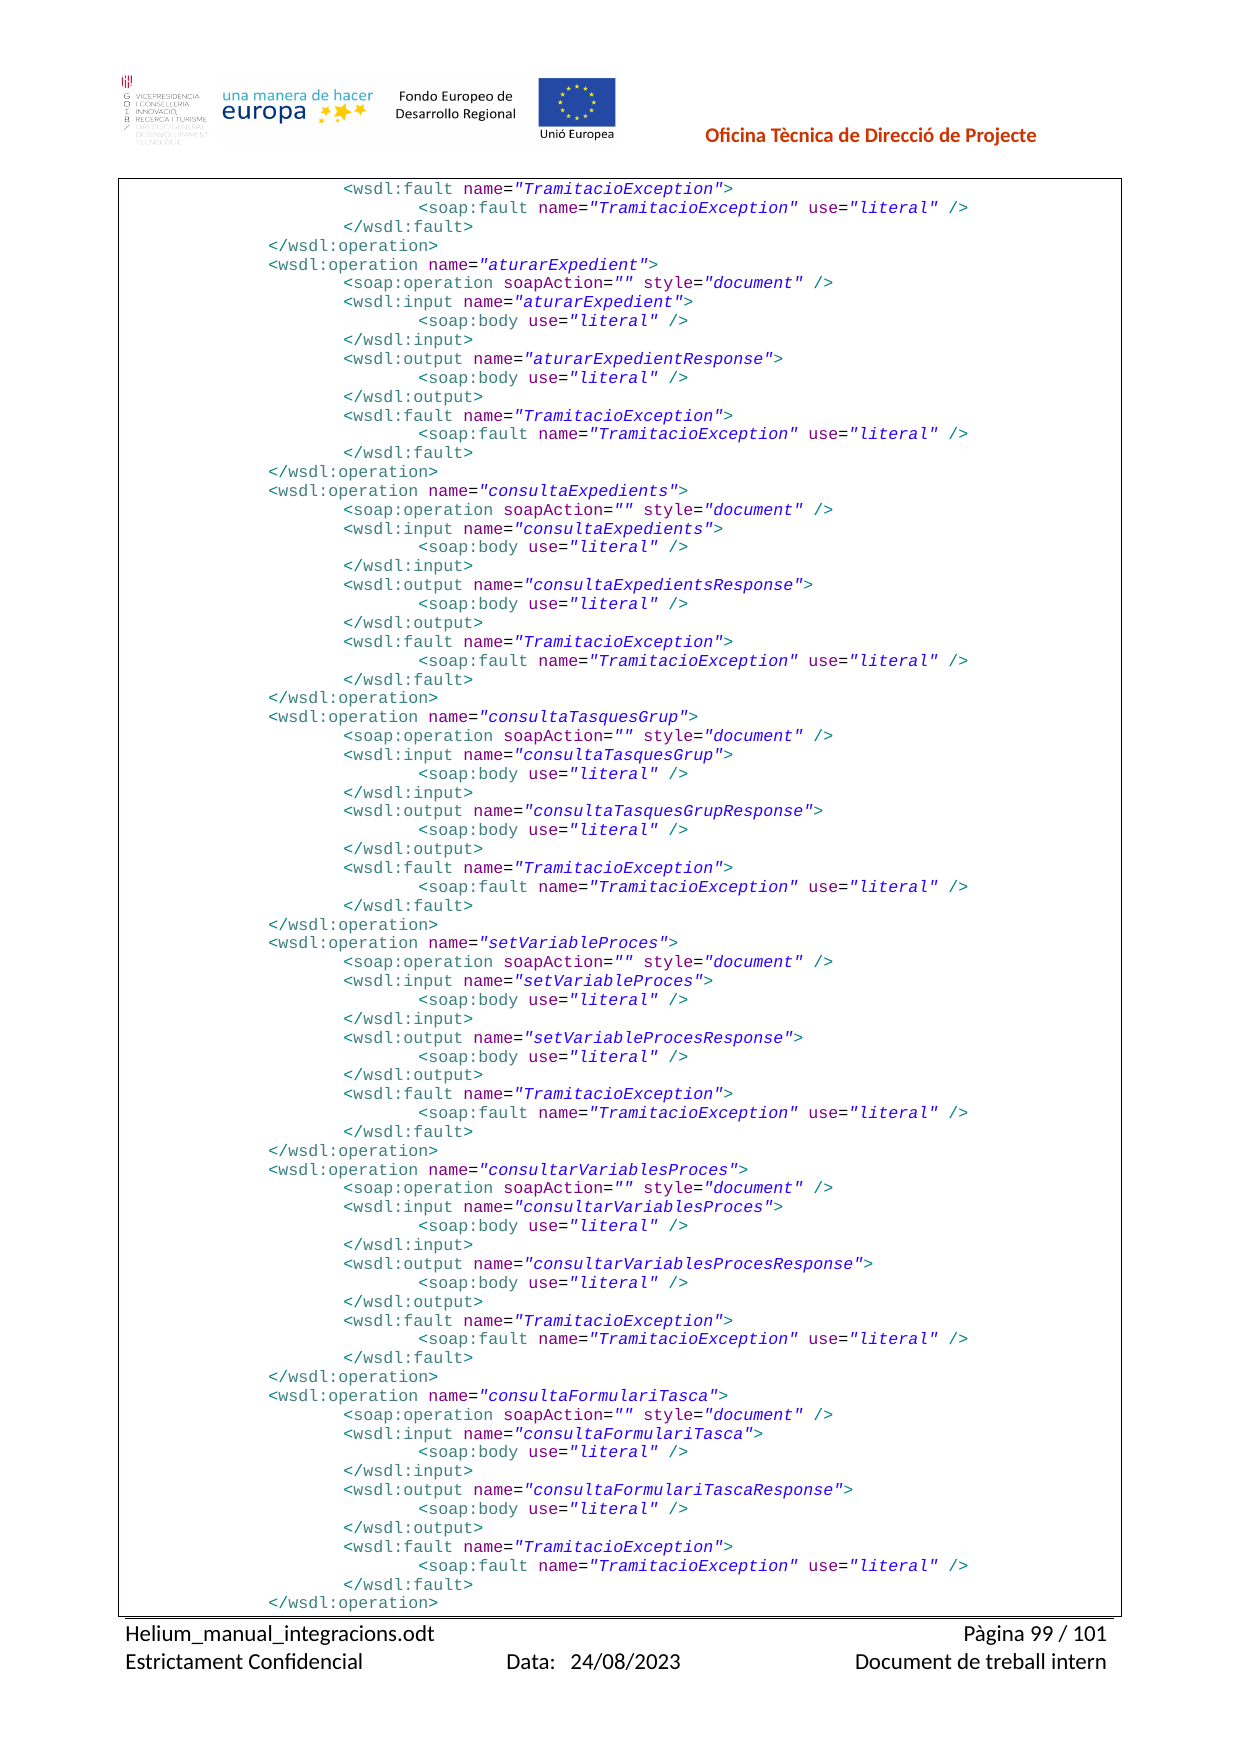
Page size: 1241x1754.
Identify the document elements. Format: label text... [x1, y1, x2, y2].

text <soap:fault name="TramitacioException" use="literal" /> [119, 197, 1121, 215]
text <soap:operation soapAction="" style="document" /> [119, 272, 1121, 291]
text <wsdl:input name="consultaExpedients"> [119, 517, 1121, 536]
text <soap:body use="literal" /> [119, 1215, 1121, 1233]
text </wsdl:operation> [119, 461, 1121, 479]
text </wsdl:operation> [119, 1139, 1121, 1158]
text <soap:fault name="TramitacioException" use="literal" /> [119, 875, 1121, 894]
text </wsdl:input> [119, 328, 1121, 347]
text <soap:body use="literal" /> [119, 762, 1121, 781]
text </wsdl:output> [119, 1064, 1121, 1083]
text </wsdl:output> [119, 1516, 1121, 1535]
text <wsdl:output name="consultaFormulariTascaResponse"> [119, 1479, 1121, 1497]
text <soap:body use="literal" /> [119, 819, 1121, 838]
text <wsdl:input name="consultarVariablesProces"> [119, 1196, 1121, 1215]
text <soap:body use="literal" /> [119, 366, 1121, 385]
text <wsdl:input name="consultaTasquesGrup"> [119, 743, 1121, 762]
text <soap:fault name="TramitacioException" use="literal" /> [119, 1554, 1121, 1573]
text <wsdl:operation name="consultaFormulariTasca"> [119, 1384, 1121, 1403]
text </wsdl:operation> [119, 687, 1121, 706]
text <soap:body use="literal" /> [119, 1271, 1121, 1290]
text <soap:fault name="TramitacioException" use="literal" /> [119, 423, 1121, 442]
text </wsdl:fault> [119, 668, 1121, 687]
text </wsdl:fault> [119, 1347, 1121, 1366]
text <wsdl:output name="consultarVariablesProcesResponse"> [119, 1252, 1121, 1271]
text </wsdl:fault> [119, 1120, 1121, 1139]
text <wsdl:operation name="consultaExpedients"> [119, 479, 1121, 498]
text <wsdl:operation name="consultarVariablesProces"> [119, 1158, 1121, 1177]
text <soap:body use="literal" /> [119, 592, 1121, 611]
text <soap:operation soapAction="" style="document" /> [119, 951, 1121, 969]
text <soap:body use="literal" /> [119, 1441, 1121, 1460]
text </wsdl:fault> [119, 215, 1121, 234]
text </wsdl:input> [119, 1233, 1121, 1252]
text <wsdl:fault name="TramitacioException"> [119, 404, 1121, 423]
text <wsdl:fault name="TramitacioException"> [119, 179, 1121, 197]
text </wsdl:fault> [119, 442, 1121, 461]
text <wsdl:fault name="TramitacioException"> [119, 630, 1121, 649]
text <soap:operation soapAction="" style="document" /> [119, 1403, 1121, 1422]
text <wsdl:fault name="TramitacioException"> [119, 1083, 1121, 1102]
text <wsdl:fault name="TramitacioException"> [119, 1535, 1121, 1554]
text <wsdl:operation name="setVariableProces"> [119, 932, 1121, 951]
text </wsdl:output> [119, 611, 1121, 630]
text </wsdl:output> [119, 385, 1121, 404]
text <soap:fault name="TramitacioException" use="literal" /> [119, 1102, 1121, 1120]
text <soap:body use="literal" /> [119, 536, 1121, 555]
text <wsdl:output name="consultaExpedientsResponse"> [119, 574, 1121, 592]
text <wsdl:fault name="TramitacioException"> [119, 1309, 1121, 1328]
text <wsdl:input name="aturarExpedient"> [119, 291, 1121, 310]
text </wsdl:output> [119, 838, 1121, 856]
text <wsdl:operation name="consultaTasquesGrup"> [119, 706, 1121, 724]
text <soap:body use="literal" /> [119, 988, 1121, 1007]
picture [219, 73, 621, 147]
text </wsdl:operation> [119, 1366, 1121, 1384]
text <wsdl:input name="consultaFormulariTasca"> [119, 1422, 1121, 1441]
text <wsdl:output name="consultaTasquesGrupResponse"> [119, 800, 1121, 819]
text </wsdl:operation> [119, 1592, 1121, 1616]
text <soap:fault name="TramitacioException" use="literal" /> [119, 649, 1121, 668]
text </wsdl:fault> [119, 1573, 1121, 1592]
text </wsdl:output> [119, 1290, 1121, 1309]
text <soap:fault name="TramitacioException" use="literal" /> [119, 1328, 1121, 1347]
text <wsdl:operation name="aturarExpedient"> [119, 253, 1121, 272]
text </wsdl:input> [119, 781, 1121, 800]
picture [118, 73, 213, 147]
text <wsdl:output name="setVariableProcesResponse"> [119, 1026, 1121, 1045]
text </wsdl:operation> [119, 913, 1121, 932]
text <soap:operation soapAction="" style="document" /> [119, 724, 1121, 743]
text <soap:body use="literal" /> [119, 1045, 1121, 1064]
text </wsdl:operation> [119, 234, 1121, 253]
text </wsdl:input> [119, 555, 1121, 574]
text <soap:operation soapAction="" style="document" /> [119, 498, 1121, 517]
text <soap:body use="literal" /> [119, 310, 1121, 328]
text </wsdl:input> [119, 1460, 1121, 1479]
text <soap:body use="literal" /> [119, 1497, 1121, 1516]
text <wsdl:output name="aturarExpedientResponse"> [119, 347, 1121, 366]
text </wsdl:input> [119, 1007, 1121, 1026]
text <wsdl:fault name="TramitacioException"> [119, 856, 1121, 875]
text <soap:operation soapAction="" style="document" /> [119, 1177, 1121, 1196]
text <wsdl:input name="setVariableProces"> [119, 969, 1121, 988]
text </wsdl:fault> [119, 894, 1121, 913]
